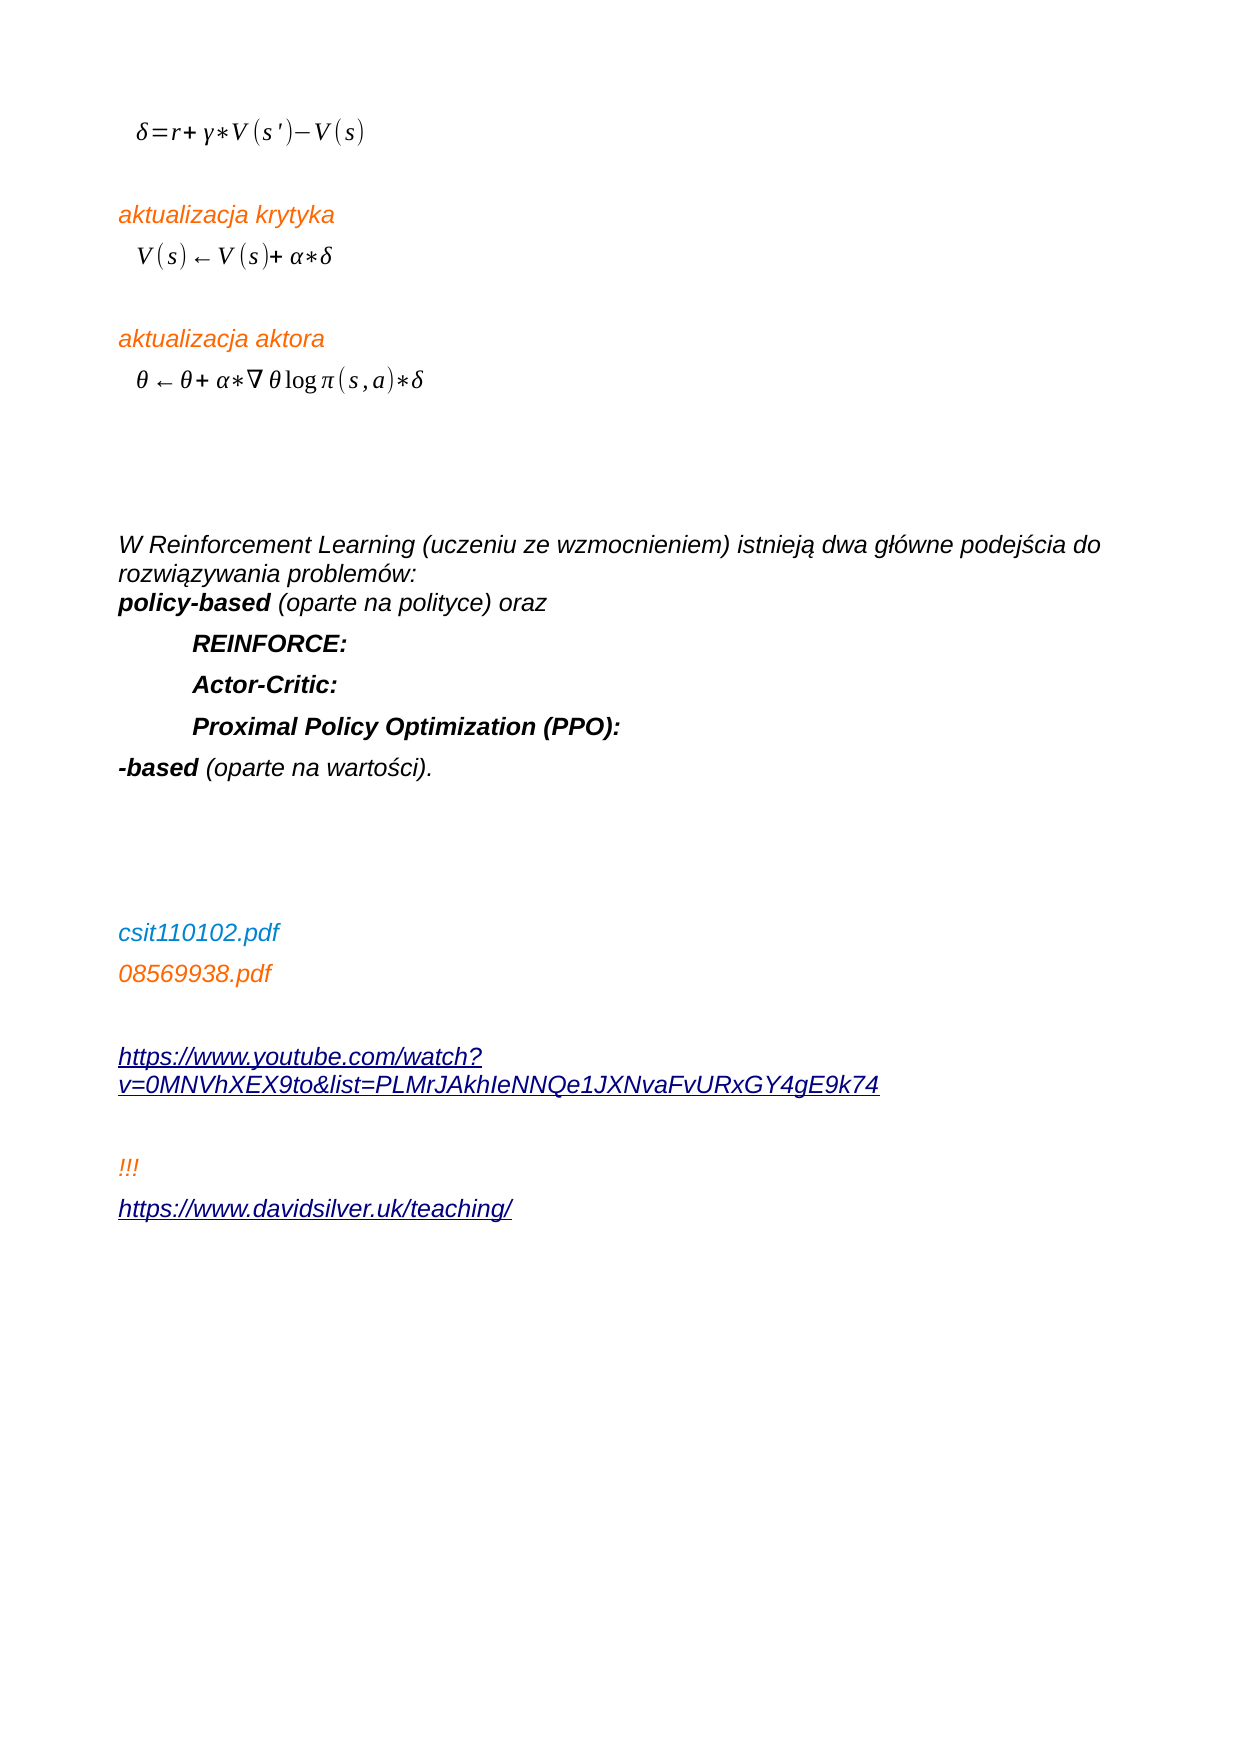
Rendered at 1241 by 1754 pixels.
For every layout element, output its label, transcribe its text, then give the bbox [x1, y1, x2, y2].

text 08569938.pdf [118, 959, 1122, 988]
text Proximal Policy Optimization (PPO): [118, 712, 1122, 740]
text https://www.youtube.com/watch?v=0MNVhXEX9to&list=PLMrJAkhIeNNQe1JXNvaFvURxGY4gE9k74 [118, 1042, 1122, 1099]
text W Reinforcement Learning (uczeniu ze wzmocnieniem) istnieją dwa główne podejścia do rozwiązywania problemów: policy-based (oparte na polityce) oraz [118, 530, 1122, 617]
text csit110102.pdf [118, 918, 1122, 947]
text https://www.davidsilver.uk/teaching/ [118, 1194, 1122, 1223]
text -based (oparte na wartości). [118, 753, 1122, 782]
text aktualizacja aktora [118, 324, 1122, 353]
text Actor-Critic: [118, 670, 1122, 699]
text !!! [118, 1153, 1122, 1182]
text REINFORCE: [118, 629, 1122, 658]
text aktualizacja krytyka [118, 201, 1122, 229]
